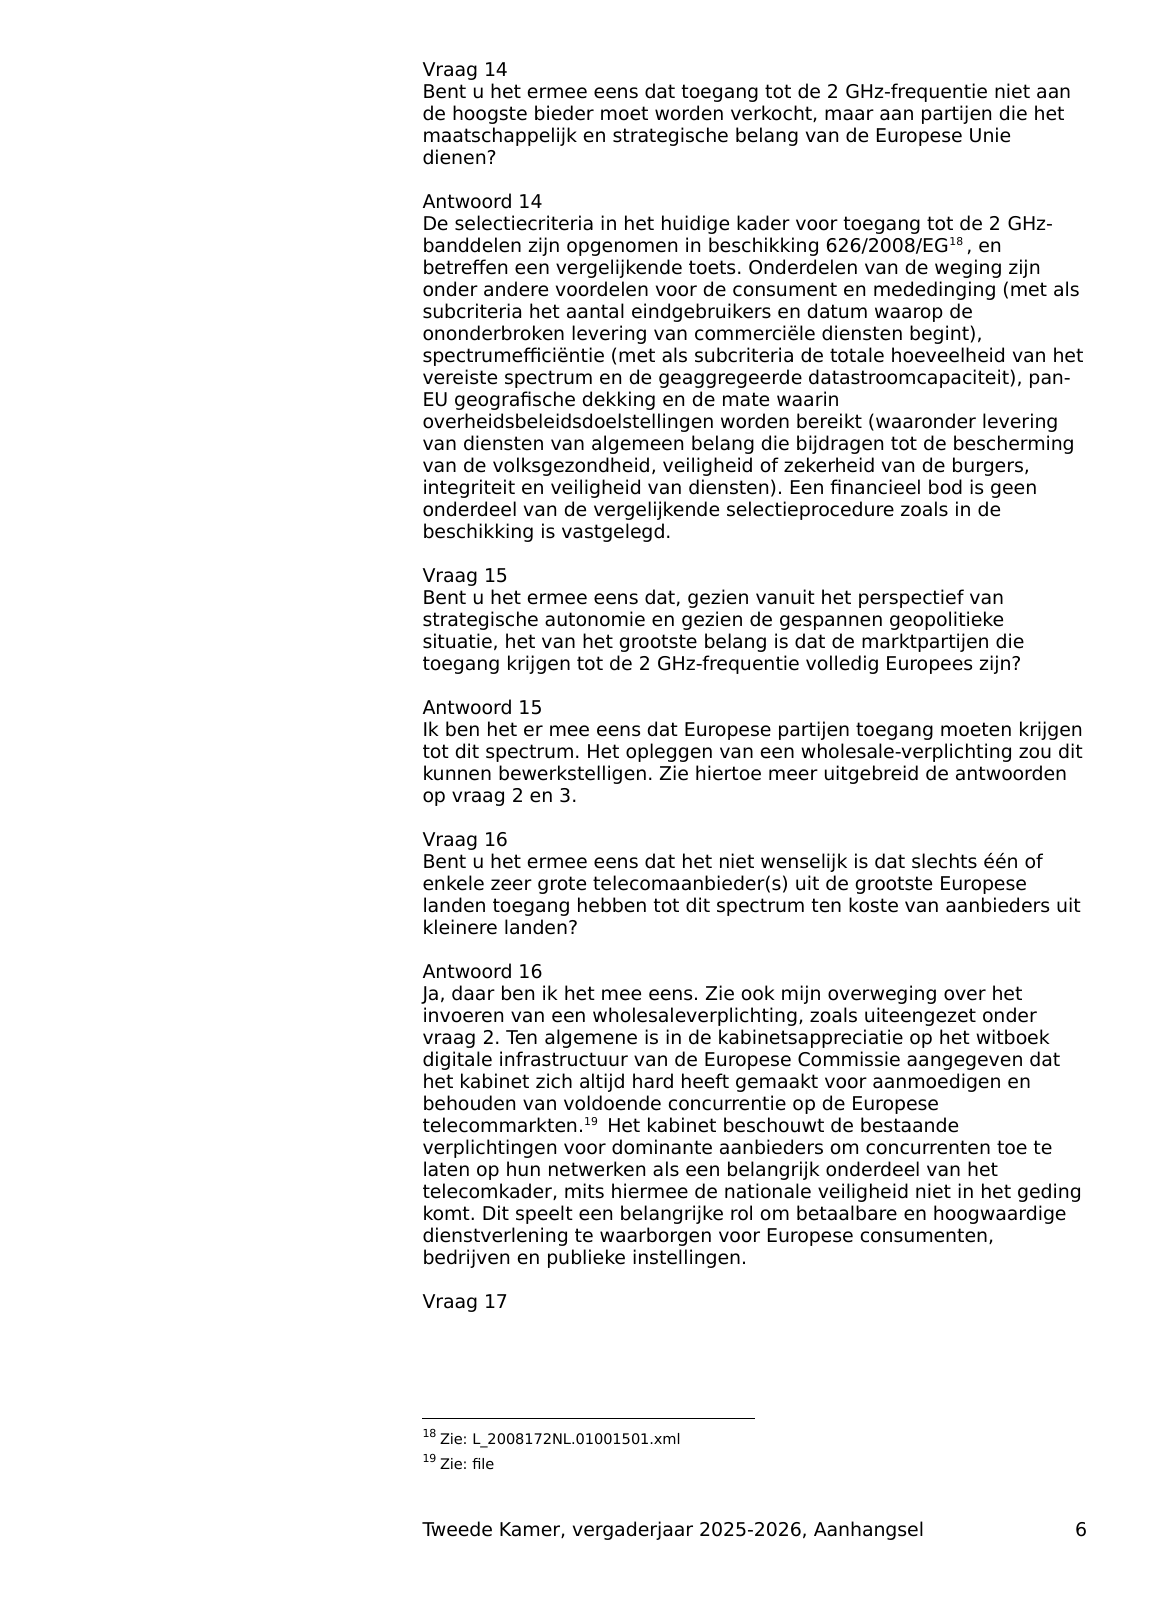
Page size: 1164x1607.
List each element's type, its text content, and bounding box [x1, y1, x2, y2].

text Ja, daar ben ik het mee eens. Zie ook mijn overweging over het invoeren van een wholesaleverplichting, zoals uiteengezet onder vraag 2. Ten algemene is in de kabinetsappreciatie op het witboek digitale infrastructuur van de Europese Commissie aangegeven dat het kabinet zich altijd hard heeft gemaakt voor aanmoedigen en behouden van voldoende concurrentie op de Europese telecommarkten. Het kabinet beschouwt de bestaande verplichtingen voor dominante aanbieders om concurrenten toe te laten op hun netwerken als een belangrijk onderdeel van het telecomkader, mits hiermee de nationale veiligheid niet in het geding komt. Dit speelt een belangrijke rol om betaalbare en hoogwaardige dienstverlening te waarborgen voor Europese consumenten, bedrijven en publieke instellingen. [422, 983, 1087, 1269]
text Vraag 16 [422, 829, 1087, 851]
text Antwoord 15 [422, 697, 1087, 719]
text Bent u het ermee eens dat het niet wenselijk is dat slechts één of enkele zeer grote telecomaanbieder(s) uit de grootste Europese landen toegang hebben tot dit spectrum ten koste van aanbieders uit kleinere landen? [422, 851, 1087, 939]
text Vraag 17 [422, 1291, 1087, 1313]
text Bent u het ermee eens dat toegang tot de 2 GHz-frequentie niet aan de hoogste bieder moet worden verkocht, maar aan partijen die het maatschappelijk en strategische belang van de Europese Unie dienen? [422, 81, 1087, 169]
text Antwoord 16 [422, 961, 1087, 983]
text Vraag 14 [422, 59, 1087, 81]
text De selectiecriteria in het huidige kader voor toegang tot de 2 GHz-banddelen zijn opgenomen in beschikking 626/2008/EG, en betreffen een vergelijkende toets. Onderdelen van de weging zijn onder andere voordelen voor de consument en mededinging (met als subcriteria het aantal eindgebruikers en datum waarop de ononderbroken levering van commerciële diensten begint), spectrumefficiëntie (met als subcriteria de totale hoeveelheid van het vereiste spectrum en de geaggregeerde datastroomcapaciteit), pan-EU geografische dekking en de mate waarin overheidsbeleidsdoelstellingen worden bereikt (waaronder levering van diensten van algemeen belang die bijdragen tot de bescherming van de volksgezondheid, veiligheid of zekerheid van de burgers, integriteit en veiligheid van diensten). Een financieel bod is geen onderdeel van de vergelijkende selectieprocedure zoals in de beschikking is vastgelegd. [422, 213, 1087, 543]
text Bent u het ermee eens dat, gezien vanuit het perspectief van strategische autonomie en gezien de gespannen geopolitieke situatie, het van het grootste belang is dat de marktpartijen die toegang krijgen tot de 2 GHz-frequentie volledig Europees zijn? [422, 587, 1087, 675]
text Zie: file [422, 1452, 1087, 1474]
text Ik ben het er mee eens dat Europese partijen toegang moeten krijgen tot dit spectrum. Het opleggen van een wholesale-verplichting zou dit kunnen bewerkstelligen. Zie hiertoe meer uitgebreid de antwoorden op vraag 2 en 3. [422, 719, 1087, 807]
text Zie: L_2008172NL.01001501.xml [422, 1427, 1087, 1449]
text Antwoord 14 [422, 191, 1087, 213]
text Vraag 15 [422, 565, 1087, 587]
